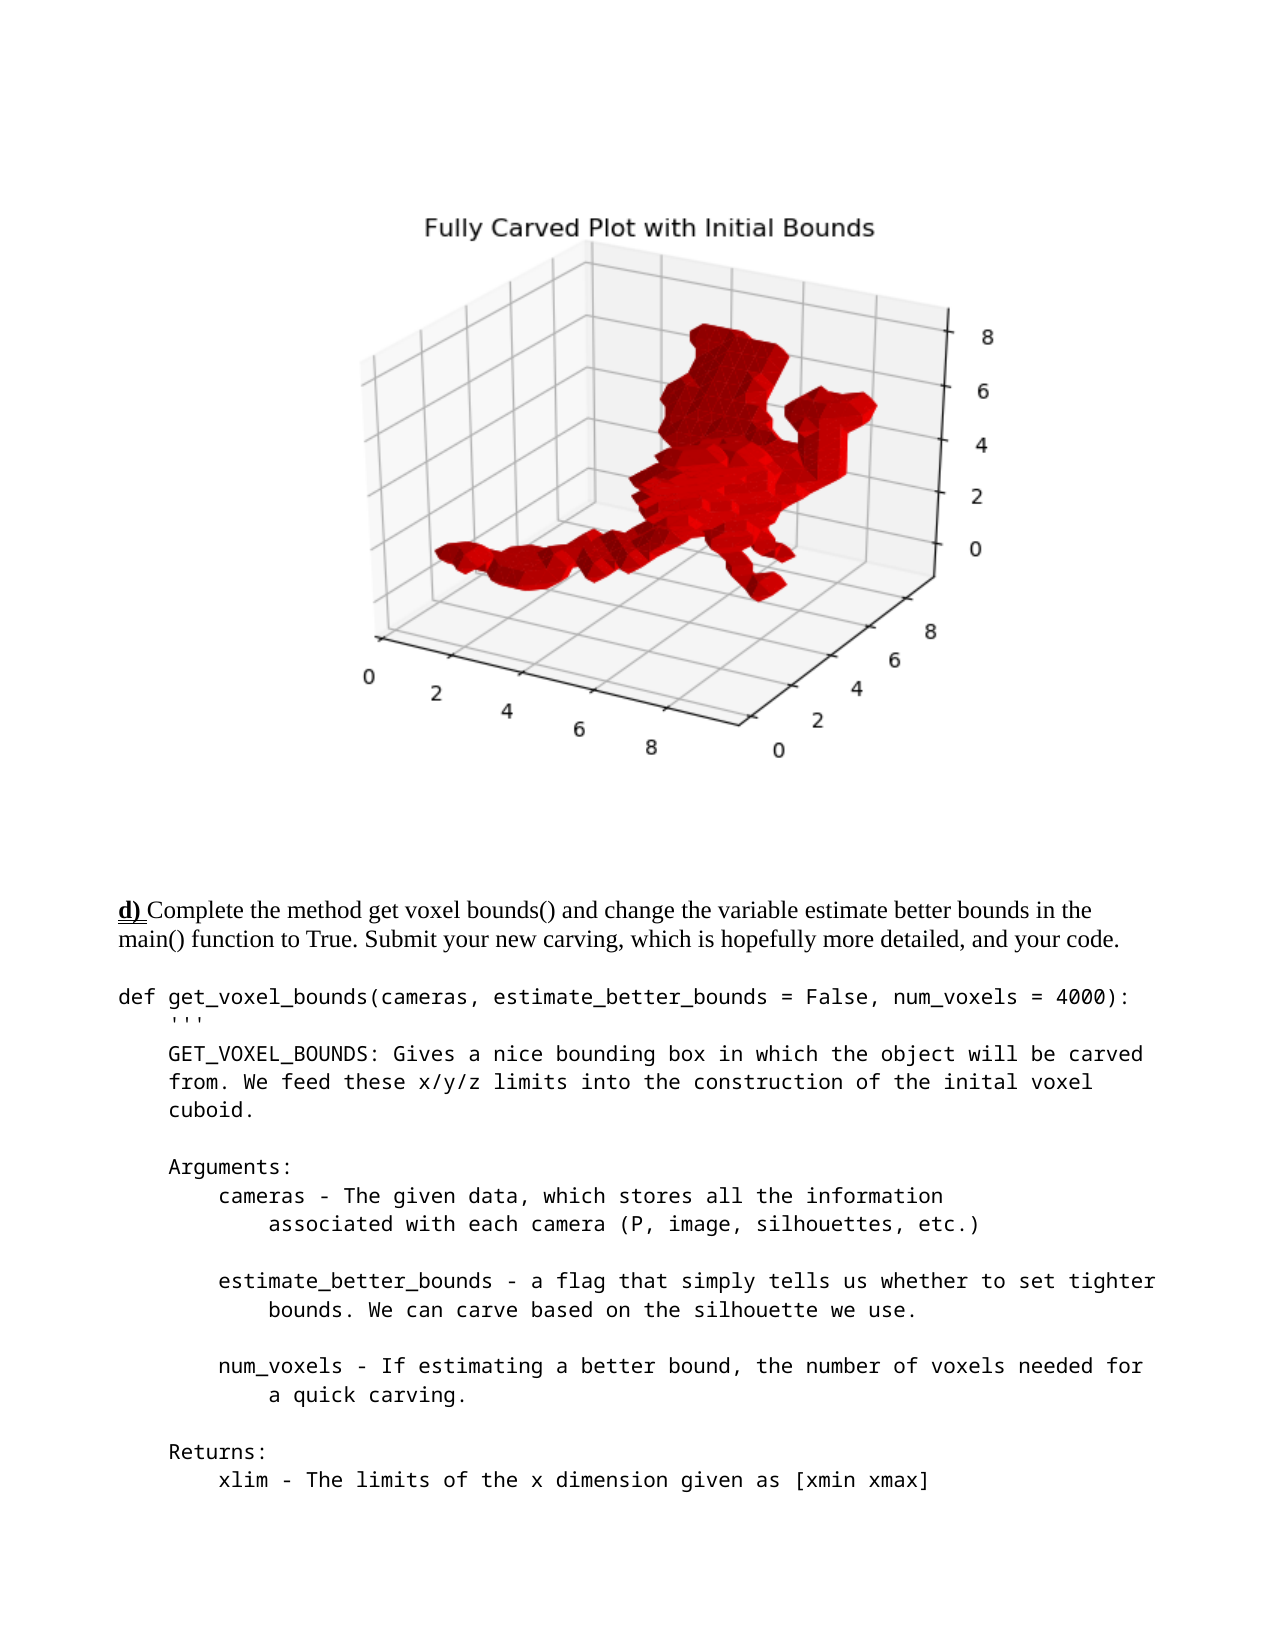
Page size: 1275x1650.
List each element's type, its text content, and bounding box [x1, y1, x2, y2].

picture [157, 118, 1118, 839]
text associated with each camera (P, image, silhouettes, etc.) [118, 1209, 1157, 1238]
text a quick carving. [118, 1380, 1157, 1408]
text cuboid. [118, 1096, 1157, 1124]
text GET_VOXEL_BOUNDS: Gives a nice bounding box in which the object will be carved [118, 1039, 1157, 1067]
text Returns: [118, 1437, 1157, 1465]
text def get_voxel_bounds(cameras, estimate_better_bounds = False, num_voxels = 4000): [118, 982, 1157, 1010]
text estimate_better_bounds - a flag that simply tells us whether to set tighter [118, 1266, 1157, 1295]
text Arguments: [118, 1152, 1157, 1181]
text xlim - The limits of the x dimension given as [xmin xmax] [118, 1465, 1157, 1494]
text num_voxels - If estimating a better bound, the number of voxels needed for [118, 1352, 1157, 1380]
text bounds. We can carve based on the silhouette we use. [118, 1295, 1157, 1323]
text ''' [118, 1010, 1157, 1039]
text cameras - The given data, which stores all the information [118, 1181, 1157, 1209]
text d) Complete the method get voxel bounds() and change the variable estimate better bounds in the main() function to True. Submit your new carving, which is hopefully more detailed, and your code. [118, 896, 1157, 953]
text from. We feed these x/y/z limits into the construction of the inital voxel [118, 1067, 1157, 1096]
